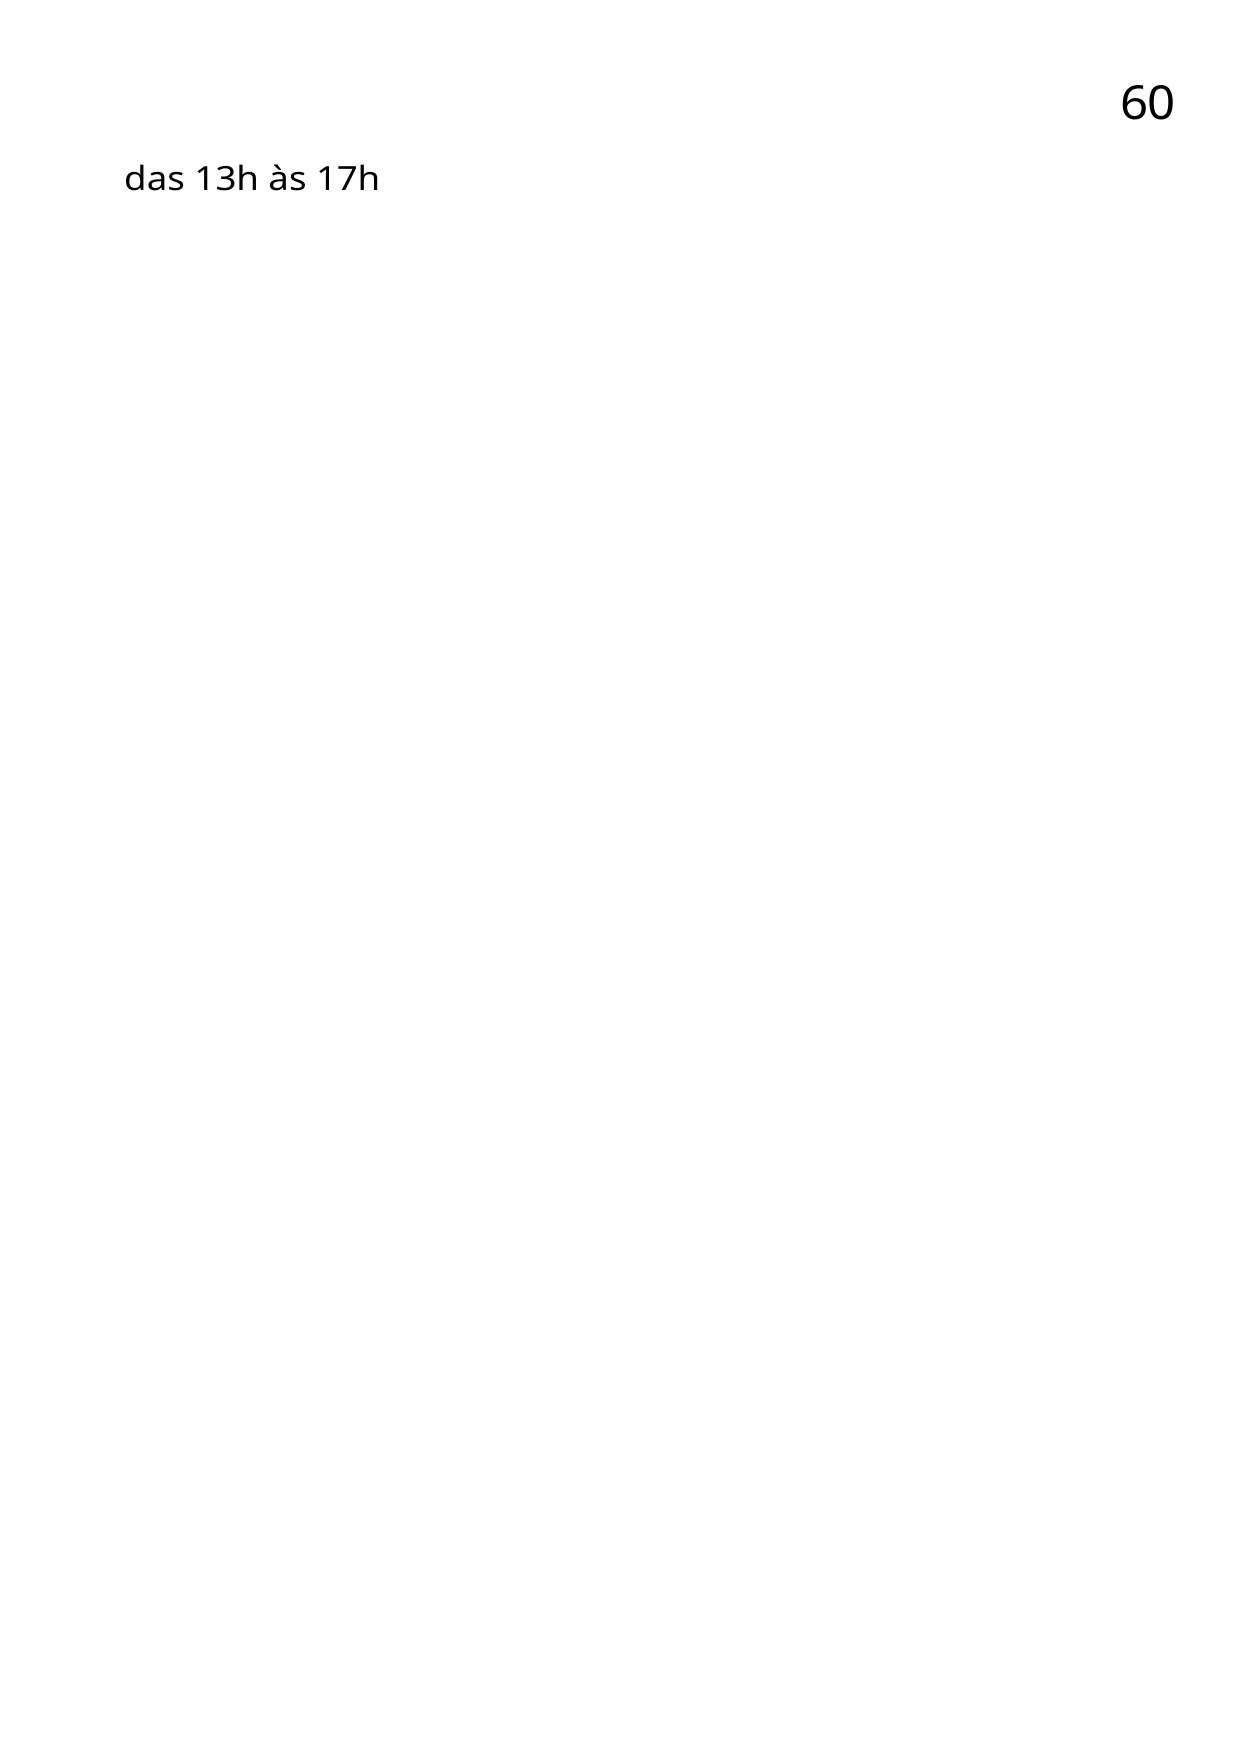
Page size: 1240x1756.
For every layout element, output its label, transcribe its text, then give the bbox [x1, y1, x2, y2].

text das 13h às 17h [124, 154, 1107, 200]
